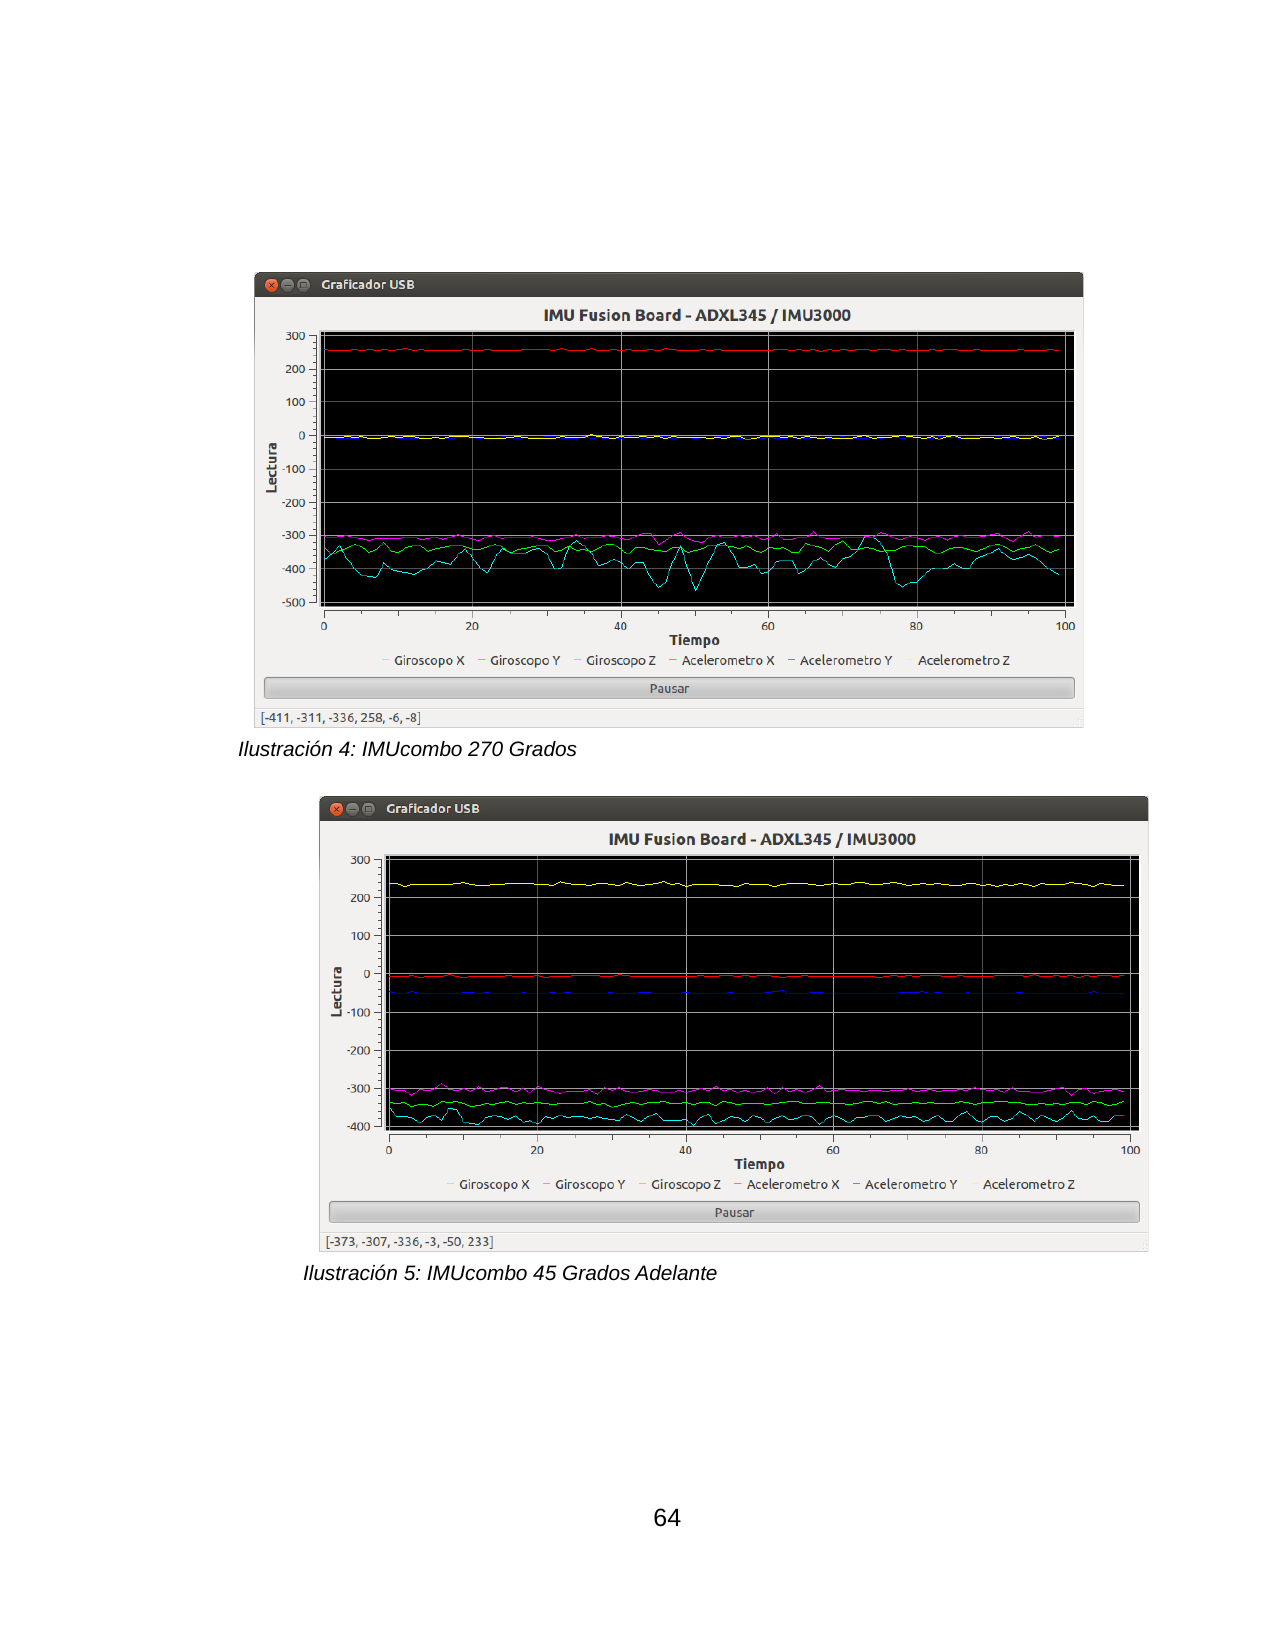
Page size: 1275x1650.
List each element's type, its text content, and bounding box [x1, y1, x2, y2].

text Ilustración 5: IMUcombo 45 Grados Adelante [303, 1261, 1161, 1281]
text Ilustración 4: IMUcombo 270 Grados [238, 737, 1096, 757]
picture [254, 272, 1084, 728]
picture [319, 796, 1149, 1252]
